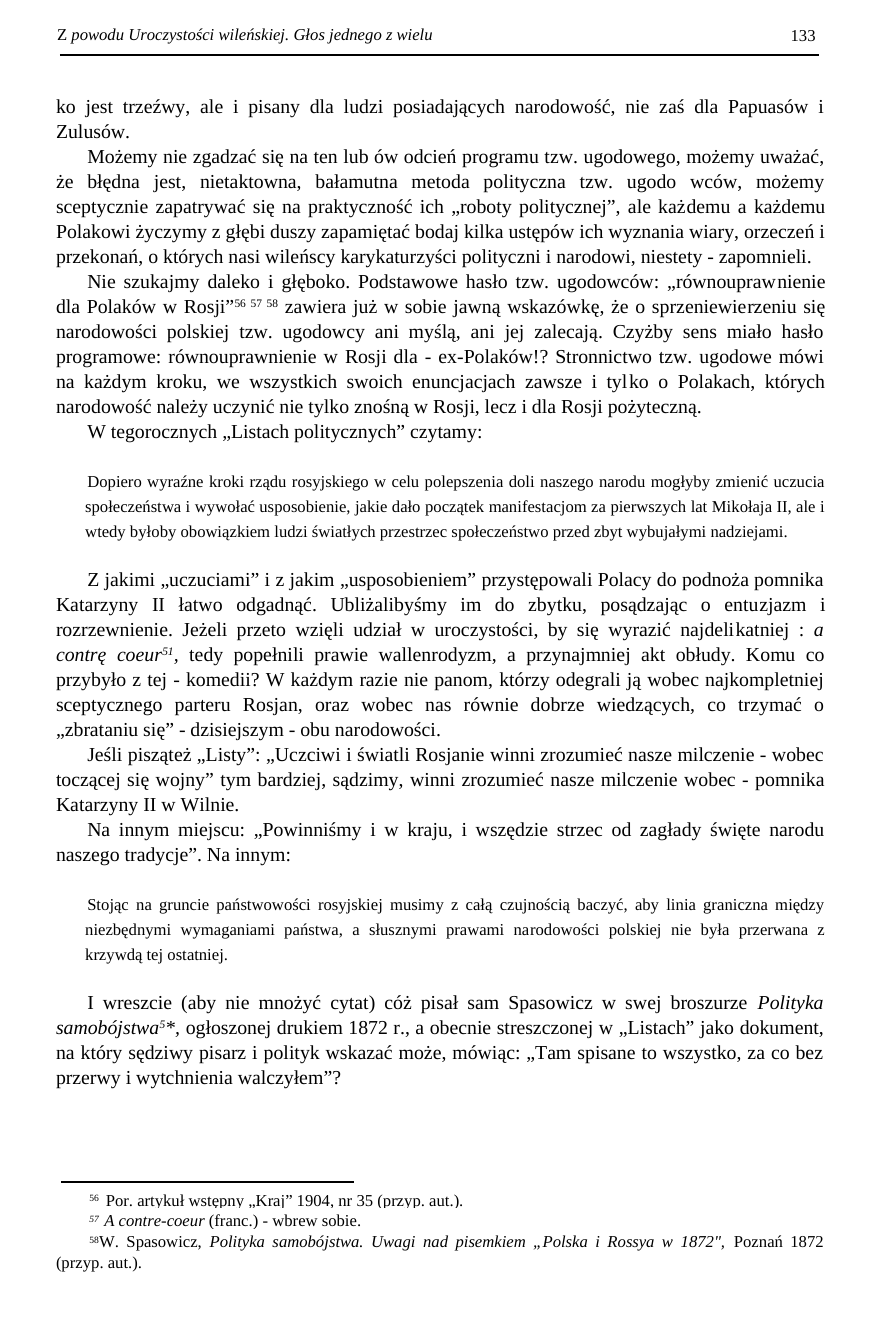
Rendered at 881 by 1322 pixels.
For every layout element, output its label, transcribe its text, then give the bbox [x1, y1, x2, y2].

text Na innym miejscu: „Powinniśmy i w kraju, i wszędzie strzec od zagłady święte narodu naszego tradycje”. Na innym: [56, 818, 825, 866]
text W tegorocznych „Listach politycznych” czytamy: [56, 420, 825, 442]
text 58 W. Spasowicz, Polityka samobójstwa. Uwagi nad pisemkiem „Polska i Rossya w 1872", Poznań 1872 (przyp. aut.). [56, 1232, 824, 1272]
text Z jakimi „uczuciami” i z jakim „usposobieniem” przystępowali Polacy do podnoża pomnika Katarzyny II łatwo odgadnąć. Ubliżalibyśmy im do zbytku, posądzając o entu­zjazm i rozrzewnienie. Jeżeli przeto wzięli udział w uroczystości, by się wyrazić najdeli­katniej : a contrę coeur51, tedy popełnili prawie wallenrodyzm, a przynajmniej akt obłudy. Komu co przybyło z tej - komedii? W każdym razie nie panom, którzy odegrali ją wobec najkompletniej sceptycznego parteru Rosjan, oraz wobec nas równie dobrze wiedzących, co trzymać o „zbrataniu się” - dzisiejszym - obu narodowości. [56, 568, 825, 741]
text I wreszcie (aby nie mnożyć cytat) cóż pisał sam Spasowicz w swej broszurze Polity­ka samobójstwa5*, ogłoszonej drukiem 1872 r., a obecnie streszczonej w „Listach” jako dokument, na który sędziwy pisarz i polityk wskazać może, mówiąc: „Tam spisane to wszystko, za co bez przerwy i wytchnienia walczyłem”? [56, 991, 825, 1089]
text Możemy nie zgadzać się na ten lub ów odcień programu tzw. ugodowego, możemy uważać, że błędna jest, nietaktowna, bałamutna metoda polityczna tzw. ugodo wców, możemy sceptycznie zapatrywać się na praktyczność ich „roboty politycznej”, ale każ­demu a każdemu Polakowi życzymy z głębi duszy zapamiętać bodaj kilka ustępów ich wyznania wiary, orzeczeń i przekonań, o których nasi wileńscy karykaturzyści polityczni i narodowi, niestety - zapomnieli. [56, 145, 825, 267]
text 57 A contre-coeur (franc.) - wbrew sobie. [56, 1211, 824, 1228]
text 133 [790, 26, 820, 45]
text ko jest trzeźwy, ale i pisany dla ludzi posiadających narodowość, nie zaś dla Papuasów i Zulusów. [56, 95, 825, 142]
text Jeśli pisząteż „Listy”: „Uczciwi i światli Rosjanie winni zrozumieć nasze milczenie - wobec toczącej się wojny” tym bardziej, sądzimy, winni zrozumieć nasze milczenie wobec - pomnika Katarzyny II w Wilnie. [56, 743, 825, 816]
text 56 Por. artykuł wstępny „Kraj” 1904, nr 35 (przyp. aut.). [56, 1191, 824, 1208]
text Z powodu Uroczystości wileńskiej. Głos jednego z wielu [57, 25, 479, 44]
text Dopiero wyraźne kroki rządu rosyjskiego w celu polepszenia doli naszego narodu mogłyby zmienić uczucia społeczeństwa i wywołać usposobienie, jakie dało początek manifestacjom za pierwszych lat Mikołaja II, ale i wtedy byłoby obowiązkiem ludzi światłych przestrzec społeczeństwo przed zbyt wybujałymi nadziejami. [85, 472, 825, 541]
text Nie szukajmy daleko i głęboko. Podstawowe hasło tzw. ugodowców: „równoupraw­nienie dla Polaków w Rosji”56 57 58 zawiera już w sobie jawną wskazówkę, że o sprzeniewie­rzeniu się narodowości polskiej tzw. ugodowcy ani myślą, ani jej zalecają. Czyżby sens miało hasło programowe: równouprawnienie w Rosji dla - ex-Polaków!? Stronnictwo tzw. ugodowe mówi na każdym kroku, we wszystkich swoich enuncjacjach zawsze i tyl­ko o Polakach, których narodowość należy uczynić nie tylko znośną w Rosji, lecz i dla Rosji pożyteczną. [56, 270, 825, 417]
text Stojąc na gruncie państwowości rosyjskiej musimy z całą czujnością baczyć, aby linia graniczna między niezbędnymi wymaganiami państwa, a słusznymi prawami na­rodowości polskiej nie była przerwana z krzywdą tej ostatniej. [85, 895, 825, 964]
